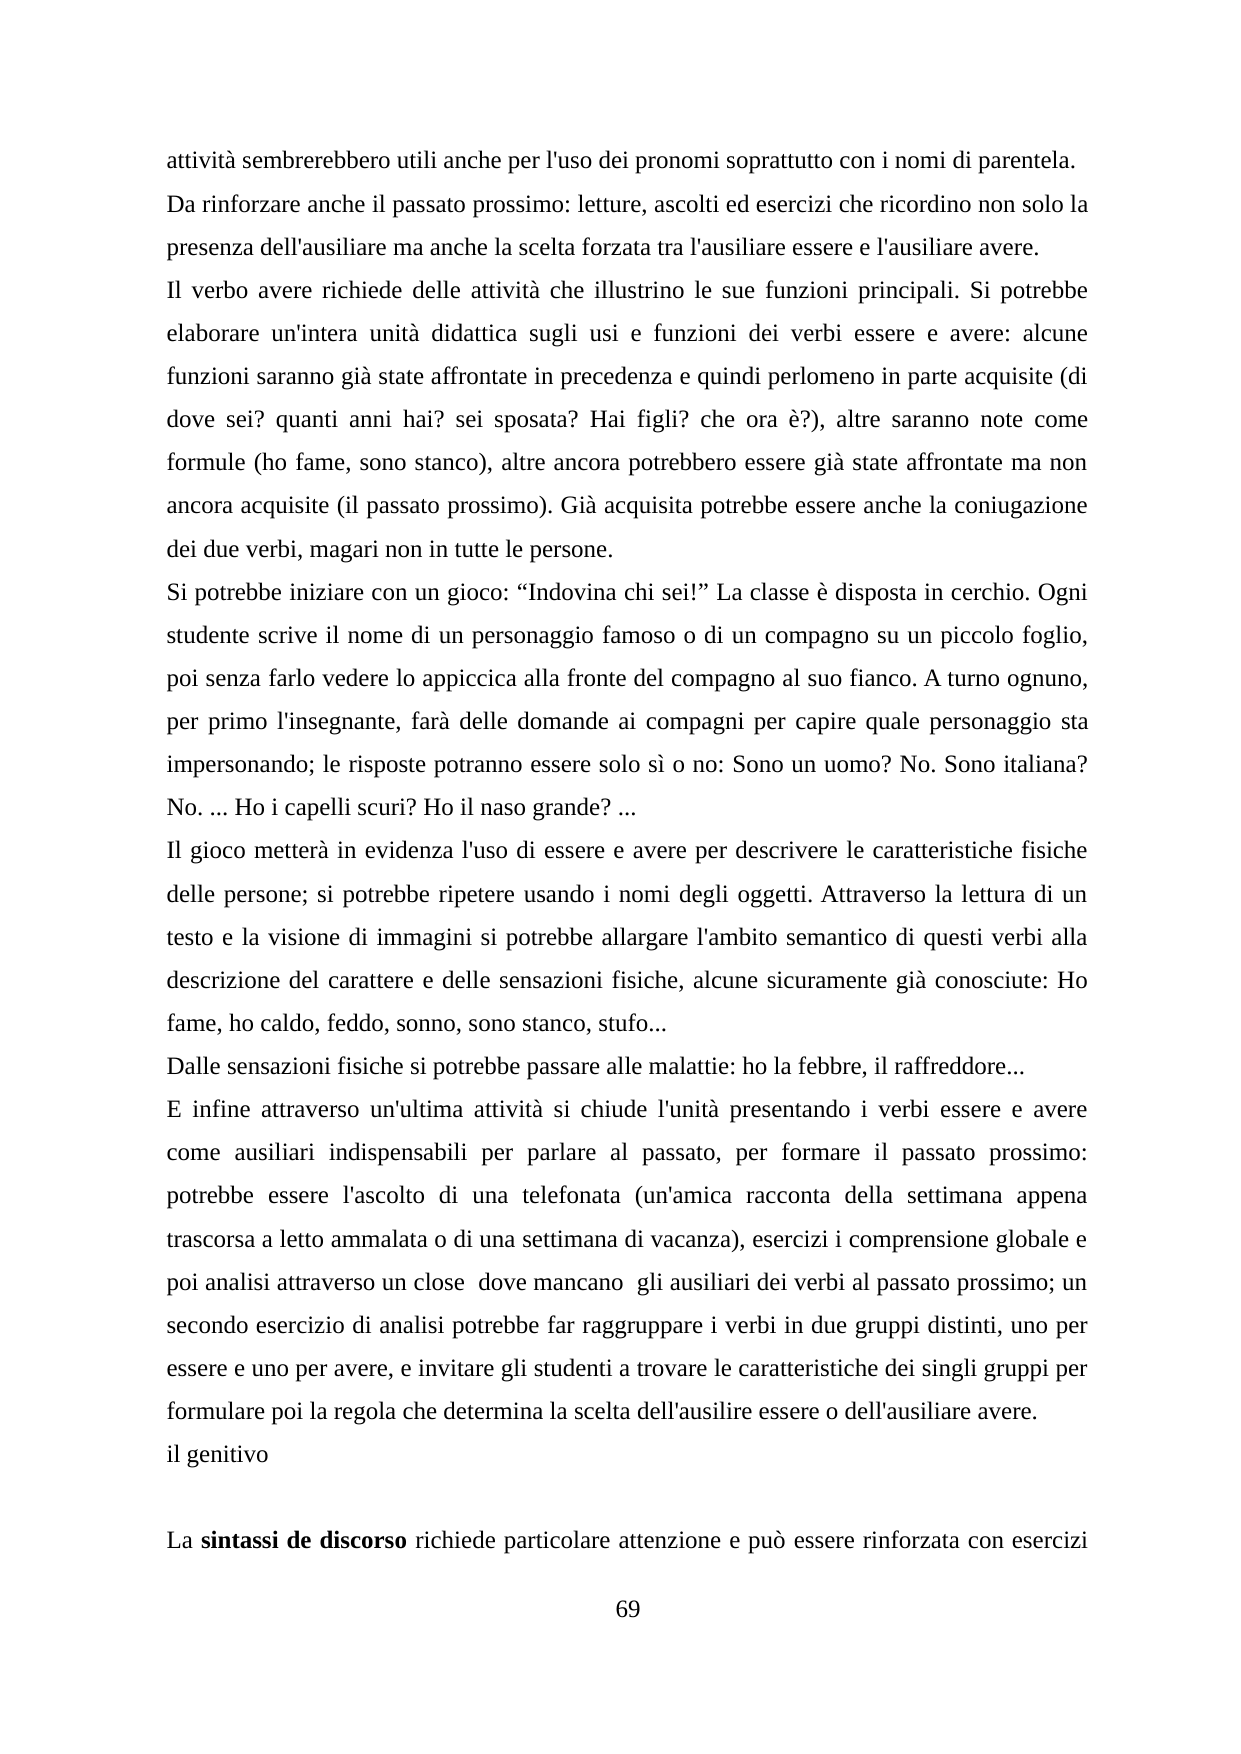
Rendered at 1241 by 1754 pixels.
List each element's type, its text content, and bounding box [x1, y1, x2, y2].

text attività sembrerebbero utili anche per l'uso dei pronomi soprattutto con i nomi di parentela. [166, 146, 1089, 174]
text il genitivo [166, 1439, 1089, 1468]
text Il verbo avere richiede delle attività che illustrino le sue funzioni principali. Si potrebbe elaborare un'intera unità didattica sugli usi e funzioni dei verbi essere e avere: alcune funzioni saranno già state affrontate in precedenza e quindi perlomeno in parte acquisite (di dove sei? quanti anni hai? sei sposata? Hai figli? che ora è?), altre saranno note come formule (ho fame, sono stanco), altre ancora potrebbero essere già state affrontate ma non ancora acquisite (il passato prossimo). Già acquisita potrebbe essere anche la coniugazione dei due verbi, magari non in tutte le persone. [166, 275, 1089, 562]
text La sintassi de discorso richiede particolare attenzione e può essere rinforzata con esercizi [166, 1526, 1089, 1554]
text Dalle sensazioni fisiche si potrebbe passare alle malattie: ho la febbre, il raffreddore... [166, 1051, 1089, 1080]
text Il gioco metterà in evidenza l'uso di essere e avere per descrivere le caratteristiche fisiche delle persone; si potrebbe ripetere usando i nomi degli oggetti. Attraverso la lettura di un testo e la visione di immagini si potrebbe allargare l'ambito semantico di questi verbi alla descrizione del carattere e delle sensazioni fisiche, alcune sicuramente già conosciute: Ho fame, ho caldo, feddo, sonno, sono stanco, stufo... [166, 836, 1089, 1037]
text E infine attraverso un'ultima attività si chiude l'unità presentando i verbi essere e avere come ausiliari indispensabili per parlare al passato, per formare il passato prossimo: potrebbe essere l'ascolto di una telefonata (un'amica racconta della settimana appena trascorsa a letto ammalata o di una settimana di vacanza), esercizi i comprensione globale e poi analisi attraverso un close dove mancano gli ausiliari dei verbi al passato prossimo; un secondo esercizio di analisi potrebbe far raggruppare i verbi in due gruppi distinti, uno per essere e uno per avere, e invitare gli studenti a trovare le caratteristiche dei singli gruppi per formulare poi la regola che determina la scelta dell'ausilire essere o dell'ausiliare avere. [166, 1094, 1089, 1425]
text Si potrebbe iniziare con un gioco: “Indovina chi sei!” La classe è disposta in cerchio. Ogni studente scrive il nome di un personaggio famoso o di un compagno su un piccolo foglio, poi senza farlo vedere lo appiccica alla fronte del compagno al suo fianco. A turno ognuno, per primo l'insegnante, farà delle domande ai compagni per capire quale personaggio sta impersonando; le risposte potranno essere solo sì o no: Sono un uomo? No. Sono italiana? No. ... Ho i capelli scuri? Ho il naso grande? ... [166, 577, 1089, 821]
text Da rinforzare anche il passato prossimo: letture, ascolti ed esercizi che ricordino non solo la presenza dell'ausiliare ma anche la scelta forzata tra l'ausiliare essere e l'ausiliare avere. [166, 189, 1089, 261]
